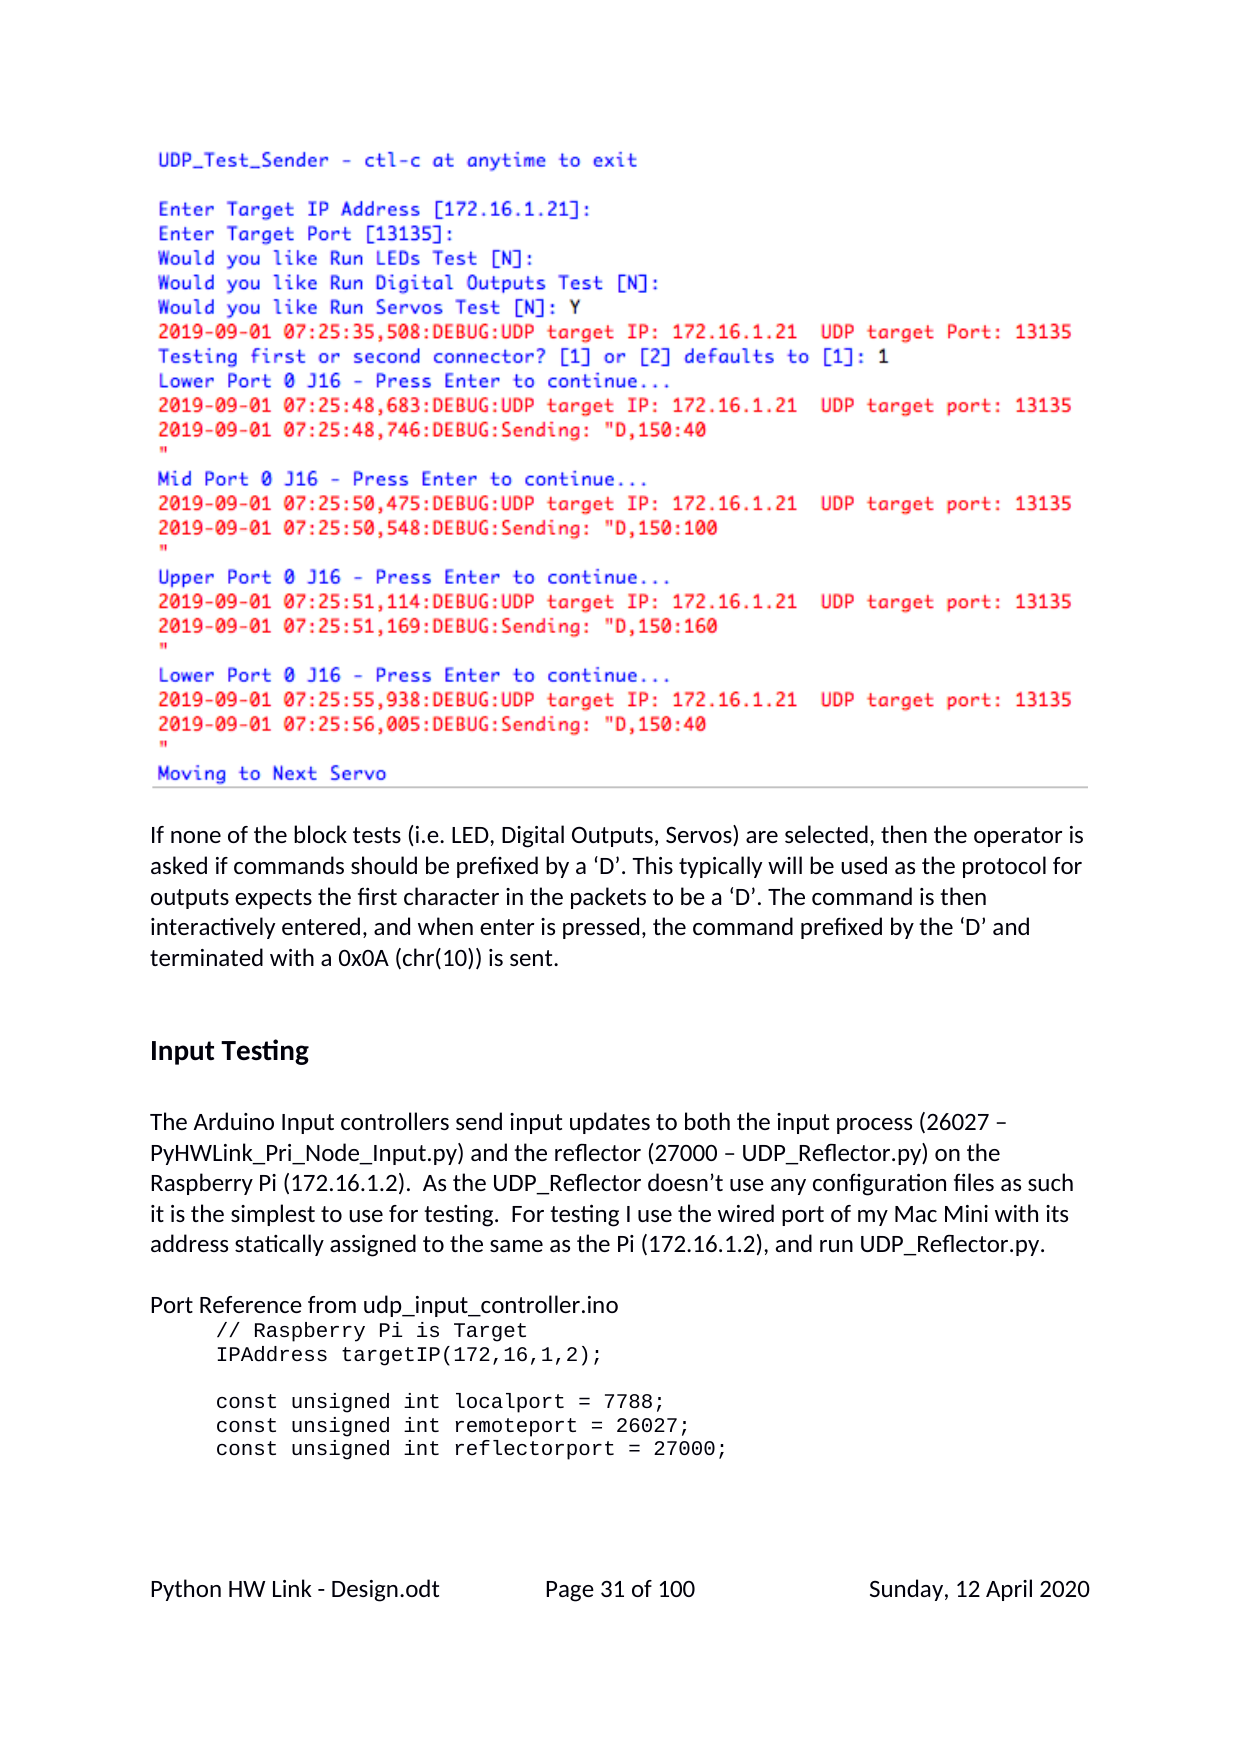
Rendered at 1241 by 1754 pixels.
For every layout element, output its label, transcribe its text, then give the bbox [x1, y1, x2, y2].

text If none of the block tests (i.e. LED, Digital Outputs, Servos) are selected, then the operator is asked if commands should be prefixed by a ‘D’. This typically will be used as the protocol for outputs expects the first character in the packets to be a ‘D’. The command is then interactively entered, and when enter is pressed, the command prefixed by the ‘D’ and terminated with a 0x0A (chr(10)) is sent. [150, 820, 1090, 972]
text const unsigned int reflectorport = 27000; [216, 1438, 1090, 1462]
picture [152, 150, 1088, 790]
subtitle Input Testing [150, 1032, 1090, 1068]
text const unsigned int localport = 7788; [216, 1391, 1090, 1415]
text IPAddress targetIP(172,16,1,2); [216, 1344, 1090, 1367]
text // Raspberry Pi is Target [216, 1320, 1090, 1344]
text The Arduino Input controllers send input updates to both the input process (26027 – PyHWLink_Pri_Node_Input.py) and the reflector (27000 – UDP_Reflector.py) on the Raspberry Pi (172.16.1.2). As the UDP_Reflector doesn’t use any configuration files as such it is the simplest to use for testing. For testing I use the wired port of my Mac Mini with its address statically assigned to the same as the Pi (172.16.1.2), and run UDP_Reflector.py. [150, 1106, 1090, 1259]
text const unsigned int remoteport = 26027; [216, 1415, 1090, 1438]
text Port Reference from udp_input_controller.ino [150, 1289, 1090, 1320]
